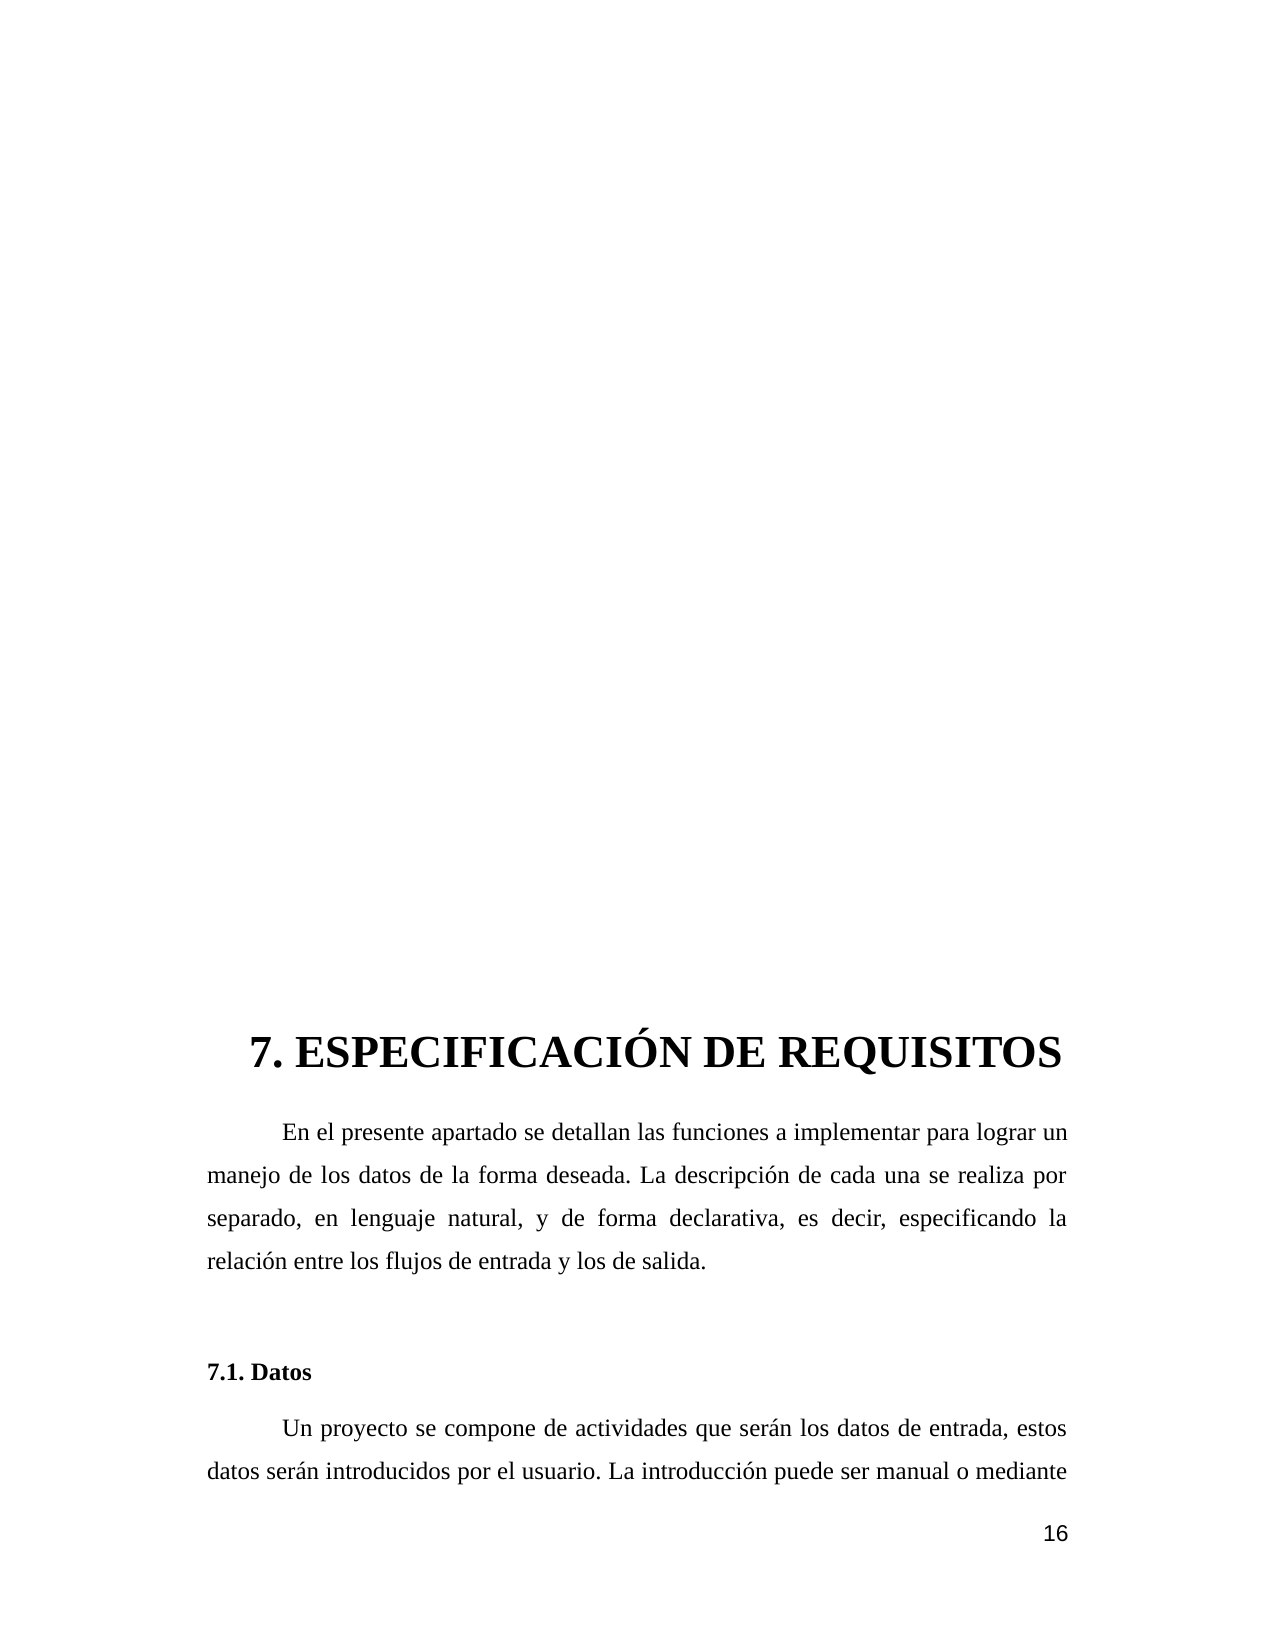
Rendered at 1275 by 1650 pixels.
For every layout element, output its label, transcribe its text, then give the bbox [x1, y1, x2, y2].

text En el presente apartado se detallan las funciones a implementar para lograr un manejo de los datos de la forma deseada. La descripción de cada una se realiza por separado, en lenguaje natural, y de forma declarativa, es decir, especificando la relación entre los flujos de entrada y los de salida. [207, 1117, 1068, 1275]
text 7.1. Datos [207, 1357, 1068, 1386]
text 7. ESPECIFICACIÓN DE REQUISITOS [207, 1025, 1063, 1078]
text Un proyecto se compone de actividades que serán los datos de entrada, estos datos serán introducidos por el usuario. La introducción puede ser manual o mediante [207, 1413, 1068, 1485]
